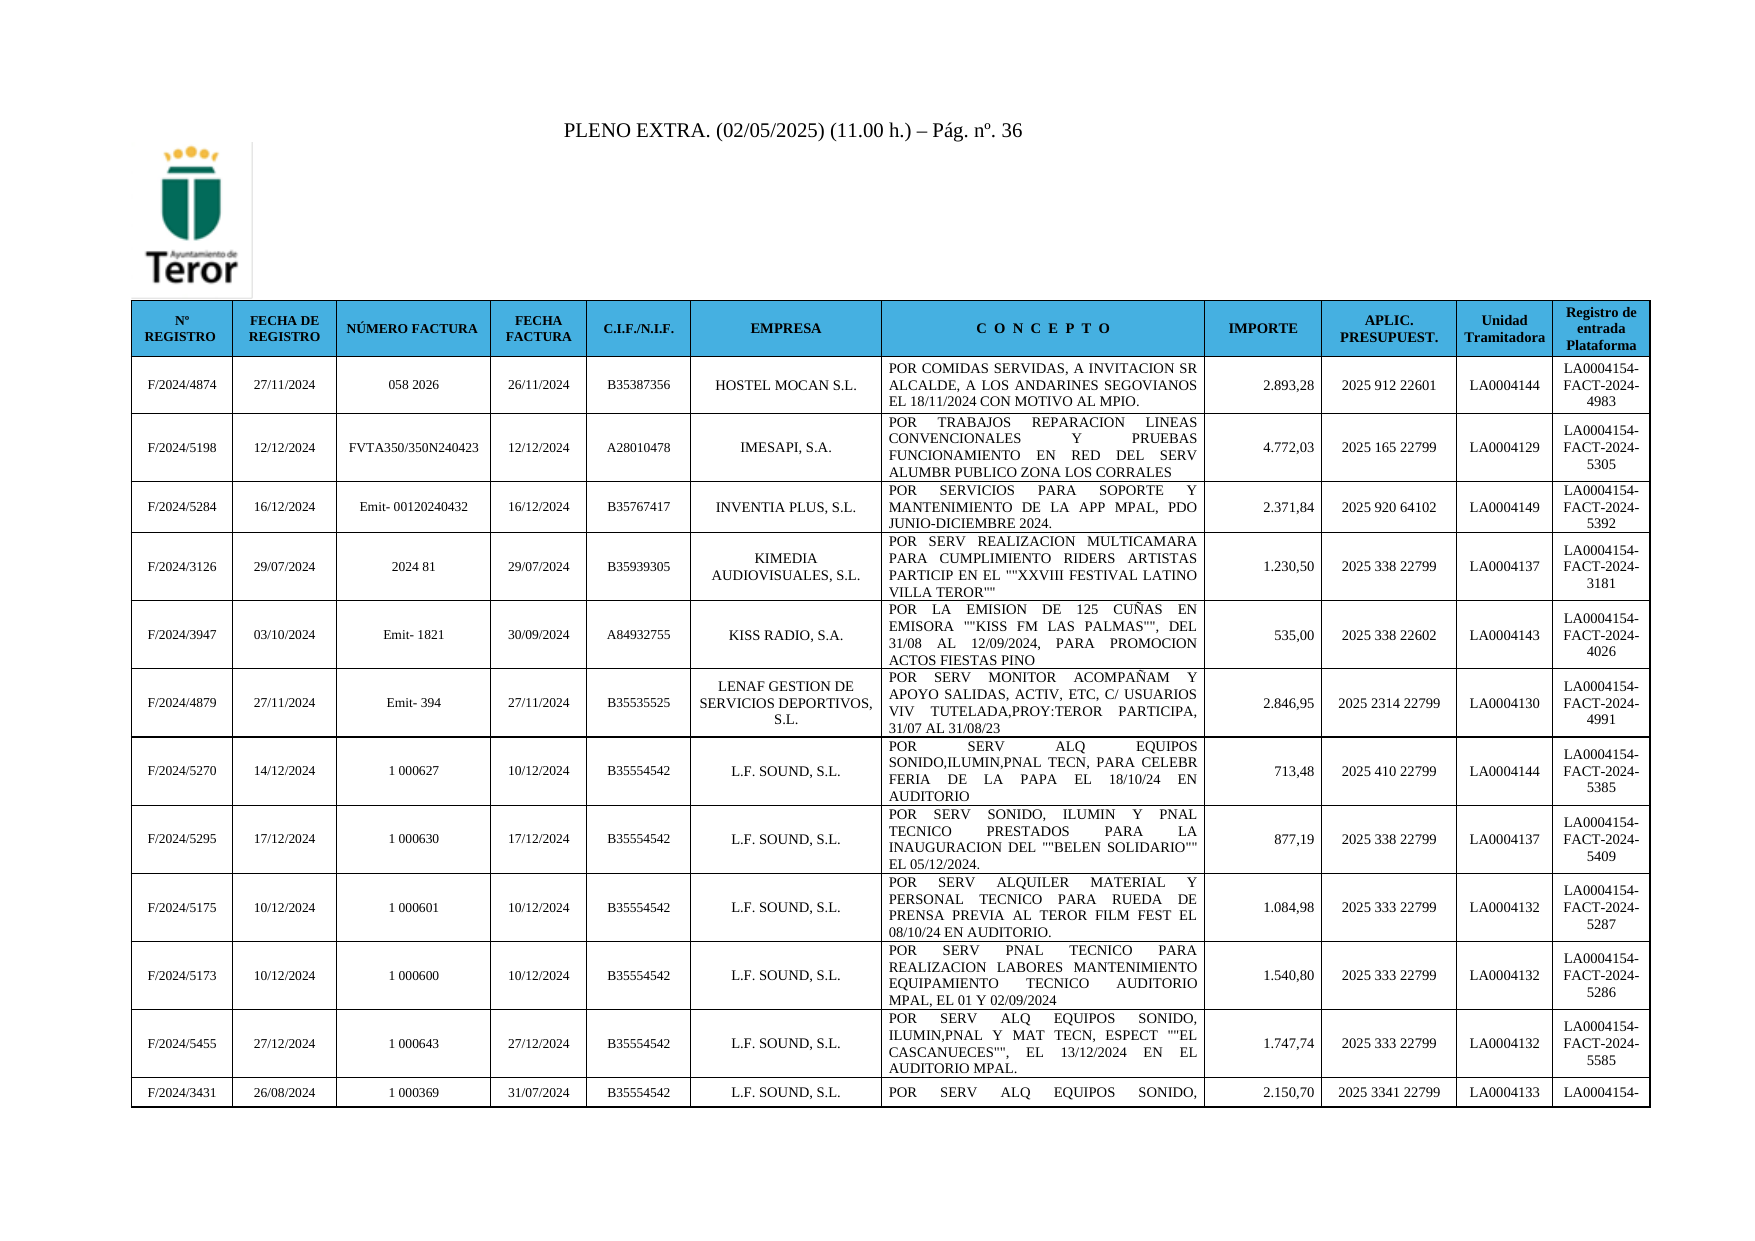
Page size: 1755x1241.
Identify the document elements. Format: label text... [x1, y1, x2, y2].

table_cell POR SERV SONIDO, ILUMIN Y PNAL TECNICO PRESTADOS PARA LA INAUGURACION DEL ""BELEN SOLIDARIO"" EL 05/12/2024. [882, 806, 1204, 873]
table_cell 12/12/2024 [491, 414, 586, 481]
table_cell LA0004144 [1457, 738, 1552, 804]
table_cell LA0004154-FACT-2024-5385 [1553, 738, 1649, 804]
table_cell L.F. SOUND, S.L. [691, 806, 881, 873]
table_cell 2025 338 22799 [1322, 533, 1456, 600]
table_cell 2025 165 22799 [1322, 414, 1456, 481]
table_cell 2025 2314 22799 [1322, 669, 1456, 736]
table_cell IMESAPI, S.A. [691, 414, 881, 481]
table_cell INVENTIA PLUS, S.L. [691, 482, 881, 532]
table_cell F/2024/4879 [132, 669, 232, 736]
table_cell 1 000643 [337, 1010, 490, 1077]
table_cell 2025 338 22799 [1322, 806, 1456, 873]
table_cell 877,19 [1205, 806, 1321, 873]
table_cell 1.540,80 [1205, 942, 1321, 1009]
table_cell 12/12/2024 [233, 414, 336, 481]
table_cell LA0004132 [1457, 874, 1552, 941]
table_cell LA0004132 [1457, 1010, 1552, 1077]
table_cell 10/12/2024 [233, 942, 336, 1009]
table_cell F/2024/5173 [132, 942, 232, 1009]
table_cell 10/12/2024 [491, 738, 586, 804]
table_cell 14/12/2024 [233, 738, 336, 804]
table_cell 10/12/2024 [491, 874, 586, 941]
table_cell 2025 3341 22799 [1322, 1078, 1456, 1106]
table_cell 17/12/2024 [233, 806, 336, 873]
table_cell 1.230,50 [1205, 533, 1321, 600]
table_cell LA0004154-FACT-2024-5409 [1553, 806, 1649, 873]
table_cell POR SERV MONITOR ACOMPAÑAM Y APOYO SALIDAS, ACTIV, ETC, C/ USUARIOS VIV TUTELADA,PROY:TEROR PARTICIPA, 31/07 AL 31/08/23 [882, 669, 1204, 736]
table_cell LA0004154-FACT-2024-5287 [1553, 874, 1649, 941]
table_cell F/2024/5270 [132, 738, 232, 804]
table_cell B35554542 [587, 1010, 690, 1077]
table_cell POR SERV REALIZACION MULTICAMARA PARA CUMPLIMIENTO RIDERS ARTISTAS PARTICIP EN EL ""XXVIII FESTIVAL LATINO VILLA TEROR"" [882, 533, 1204, 600]
table_cell 058 2026 [337, 357, 490, 412]
table_cell L.F. SOUND, S.L. [691, 1078, 881, 1106]
table_cell 2025 912 22601 [1322, 357, 1456, 412]
table_cell F/2024/5198 [132, 414, 232, 481]
table_cell 1 000601 [337, 874, 490, 941]
table_cell 26/08/2024 [233, 1078, 336, 1106]
table_header IMPORTE [1205, 301, 1321, 356]
table_cell LA0004154-FACT-2024-5392 [1553, 482, 1649, 532]
table_cell LA0004143 [1457, 601, 1552, 668]
table_cell F/2024/3431 [132, 1078, 232, 1106]
table_cell 26/11/2024 [491, 357, 586, 412]
table_cell 2.893,28 [1205, 357, 1321, 412]
table_cell POR SERV ALQ EQUIPOS SONIDO, ILUMIN,PNAL Y MAT TECN, ESPECT ""EL CASCANUECES"", EL 13/12/2024 EN EL AUDITORIO MPAL. [882, 1010, 1204, 1077]
table_header NÚMERO FACTURA [337, 301, 490, 356]
table_cell Emit- 00120240432 [337, 482, 490, 532]
table_cell B35554542 [587, 942, 690, 1009]
table_cell POR COMIDAS SERVIDAS, A INVITACION SR ALCALDE, A LOS ANDARINES SEGOVIANOS EL 18/11/2024 CON MOTIVO AL MPIO. [882, 357, 1204, 412]
table_cell 1 000600 [337, 942, 490, 1009]
table_cell 16/12/2024 [233, 482, 336, 532]
table_cell LA0004154-FACT-2024-4983 [1553, 357, 1649, 412]
table_cell LA0004154-FACT-2024-3181 [1553, 533, 1649, 600]
table_cell 27/11/2024 [233, 357, 336, 412]
table_cell 30/09/2024 [491, 601, 586, 668]
table_cell B35939305 [587, 533, 690, 600]
table_header Nº REGISTRO [132, 301, 232, 356]
table_cell 2025 410 22799 [1322, 738, 1456, 804]
table_cell 27/11/2024 [491, 669, 586, 736]
table_cell 10/12/2024 [233, 874, 336, 941]
table_cell Emit- 394 [337, 669, 490, 736]
table_cell LA0004154- [1553, 1078, 1649, 1106]
table_cell 29/07/2024 [233, 533, 336, 600]
table_cell 4.772,03 [1205, 414, 1321, 481]
table_cell B35767417 [587, 482, 690, 532]
table_cell 2025 333 22799 [1322, 1010, 1456, 1077]
table_cell L.F. SOUND, S.L. [691, 874, 881, 941]
table_cell HOSTEL MOCAN S.L. [691, 357, 881, 412]
table_cell 17/12/2024 [491, 806, 586, 873]
table_cell B35554542 [587, 738, 690, 804]
table_cell LA0004154-FACT-2024-4991 [1553, 669, 1649, 736]
table_cell Emit- 1821 [337, 601, 490, 668]
table_cell POR SERV ALQ EQUIPOS SONIDO,ILUMIN,PNAL TECN, PARA CELEBR FERIA DE LA PAPA EL 18/10/24 EN AUDITORIO [882, 738, 1204, 804]
table_cell 713,48 [1205, 738, 1321, 804]
table_cell 2025 338 22602 [1322, 601, 1456, 668]
table_cell 2.150,70 [1205, 1078, 1321, 1106]
table_cell F/2024/5455 [132, 1010, 232, 1077]
table_cell 2025 920 64102 [1322, 482, 1456, 532]
table_cell 1 000630 [337, 806, 490, 873]
table_cell 2.371,84 [1205, 482, 1321, 532]
table_cell FVTA350/350N240423 [337, 414, 490, 481]
table_cell 2025 333 22799 [1322, 942, 1456, 1009]
table_cell 27/11/2024 [233, 669, 336, 736]
table_cell F/2024/4874 [132, 357, 232, 412]
table_cell 1 000369 [337, 1078, 490, 1106]
table_cell 03/10/2024 [233, 601, 336, 668]
table_header Unidad Tramitadora [1457, 301, 1552, 356]
table_cell 1.084,98 [1205, 874, 1321, 941]
table_cell LA0004154-FACT-2024-4026 [1553, 601, 1649, 668]
table_cell F/2024/3126 [132, 533, 232, 600]
table_cell LA0004149 [1457, 482, 1552, 532]
table_cell LA0004130 [1457, 669, 1552, 736]
table_cell 2.846,95 [1205, 669, 1321, 736]
table_cell F/2024/3947 [132, 601, 232, 668]
table_cell POR TRABAJOS REPARACION LINEAS CONVENCIONALES Y PRUEBAS FUNCIONAMIENTO EN RED DEL SERV ALUMBR PUBLICO ZONA LOS CORRALES [882, 414, 1204, 481]
table_cell LA0004132 [1457, 942, 1552, 1009]
table_cell A84932755 [587, 601, 690, 668]
table_cell 27/12/2024 [491, 1010, 586, 1077]
table_header APLIC. PRESUPUEST. [1322, 301, 1456, 356]
table_cell LA0004137 [1457, 533, 1552, 600]
table_cell 27/12/2024 [233, 1010, 336, 1077]
table_cell B35535525 [587, 669, 690, 736]
table_cell A28010478 [587, 414, 690, 481]
table_header FECHA FACTURA [491, 301, 586, 356]
table_cell LA0004154-FACT-2024-5305 [1553, 414, 1649, 481]
table_header Registro de entrada Plataforma [1553, 301, 1649, 356]
table_cell POR SERV ALQUILER MATERIAL Y PERSONAL TECNICO PARA RUEDA DE PRENSA PREVIA AL TEROR FILM FEST EL 08/10/24 EN AUDITORIO. [882, 874, 1204, 941]
table_cell LA0004133 [1457, 1078, 1552, 1106]
table_cell LENAF GESTION DE SERVICIOS DEPORTIVOS, S.L. [691, 669, 881, 736]
table_cell POR SERV ALQ EQUIPOS SONIDO, [882, 1078, 1204, 1106]
table_header C O N C E P T O [882, 301, 1204, 356]
table_cell KIMEDIA AUDIOVISUALES, S.L. [691, 533, 881, 600]
table_cell B35554542 [587, 806, 690, 873]
table_cell 2025 333 22799 [1322, 874, 1456, 941]
table_cell B35387356 [587, 357, 690, 412]
table_cell B35554542 [587, 874, 690, 941]
table_cell L.F. SOUND, S.L. [691, 1010, 881, 1077]
table_cell F/2024/5295 [132, 806, 232, 873]
table_cell POR SERV PNAL TECNICO PARA REALIZACION LABORES MANTENIMIENTO EQUIPAMIENTO TECNICO AUDITORIO MPAL, EL 01 Y 02/09/2024 [882, 942, 1204, 1009]
table_cell LA0004129 [1457, 414, 1552, 481]
table_cell KISS RADIO, S.A. [691, 601, 881, 668]
table_cell POR LA EMISION DE 125 CUÑAS EN EMISORA ""KISS FM LAS PALMAS"", DEL 31/08 AL 12/09/2024, PARA PROMOCION ACTOS FIESTAS PINO [882, 601, 1204, 668]
table_cell POR SERVICIOS PARA SOPORTE Y MANTENIMIENTO DE LA APP MPAL, PDO JUNIO-DICIEMBRE 2024. [882, 482, 1204, 532]
table_cell 535,00 [1205, 601, 1321, 668]
table_header EMPRESA [691, 301, 881, 356]
table_cell LA0004137 [1457, 806, 1552, 873]
table_cell 16/12/2024 [491, 482, 586, 532]
table_cell 29/07/2024 [491, 533, 586, 600]
table_cell L.F. SOUND, S.L. [691, 738, 881, 804]
table_cell 1 000627 [337, 738, 490, 804]
table_cell B35554542 [587, 1078, 690, 1106]
table_cell 1.747,74 [1205, 1010, 1321, 1077]
table_cell F/2024/5284 [132, 482, 232, 532]
table_cell 31/07/2024 [491, 1078, 586, 1106]
table_cell F/2024/5175 [132, 874, 232, 941]
table_header FECHA DE REGISTRO [233, 301, 336, 356]
table_cell LA0004144 [1457, 357, 1552, 412]
table_cell L.F. SOUND, S.L. [691, 942, 881, 1009]
table_cell LA0004154-FACT-2024-5286 [1553, 942, 1649, 1009]
table_cell LA0004154-FACT-2024-5585 [1553, 1010, 1649, 1077]
table_cell 2024 81 [337, 533, 490, 600]
table_header C.I.F./N.I.F. [587, 301, 690, 356]
table_cell 10/12/2024 [491, 942, 586, 1009]
